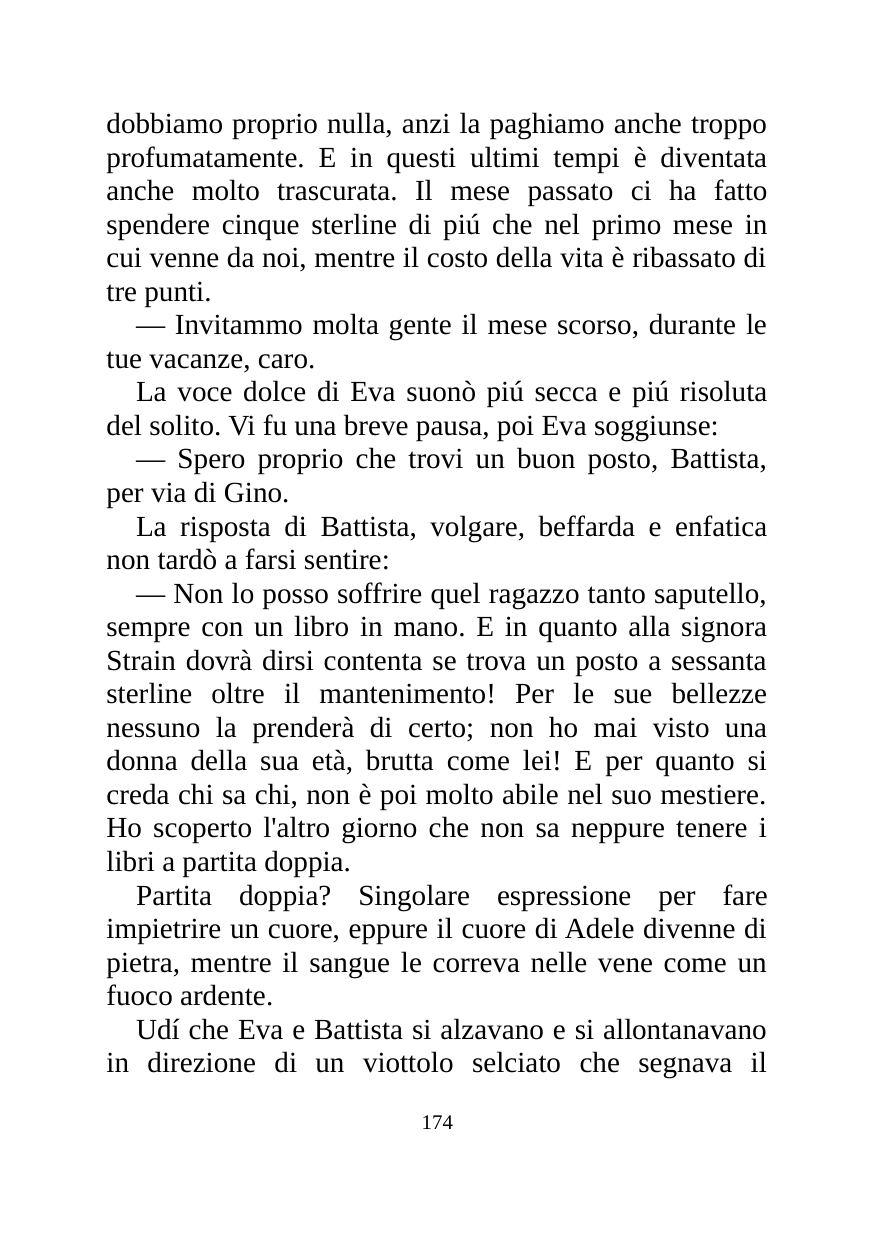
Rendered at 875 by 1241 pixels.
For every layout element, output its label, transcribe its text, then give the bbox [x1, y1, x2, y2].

text — Non lo posso soffrire quel ragazzo tanto saputello, sempre con un libro in mano. E in quanto alla signora Strain dovrà dirsi contenta se trova un posto a sessanta sterline oltre il mantenimento! Per le sue bellezze nessuno la prenderà di certo; non ho mai visto una donna della sua età, brutta come lei! E per quanto si creda chi sa chi, non è poi molto abile nel suo mestiere. Ho scoperto l'altro giorno che non sa neppure tenere i libri a partita doppia. [106, 576, 768, 878]
text La voce dolce di Eva suonò piú secca e piú risoluta del solito. Vi fu una breve pausa, poi Eva soggiunse: [106, 374, 768, 442]
text — Spero proprio che trovi un buon posto, Battista, per via di Gino. [106, 442, 768, 509]
text — Invitammo molta gente il mese scorso, durante le tue vacanze, caro. [106, 307, 768, 374]
text La risposta di Battista, volgare, beffarda e enfatica non tardò a farsi sentire: [106, 509, 768, 576]
text dobbiamo proprio nulla, anzi la paghiamo anche troppo profumatamente. E in questi ultimi tempi è diventata anche molto trascurata. Il mese passato ci ha fatto spendere cinque sterline di piú che nel primo mese in cui venne da noi, mentre il costo della vita è ribassato di tre punti. [106, 106, 768, 307]
text Udí che Eva e Battista si alzavano e si allontanavano in direzione di un viottolo selciato che segnava il [106, 1012, 768, 1079]
text Partita doppia? Singolare espressione per fare impietrire un cuore, eppure il cuore di Adele divenne di pietra, mentre il sangue le correva nelle vene come un fuoco ardente. [106, 878, 768, 1012]
